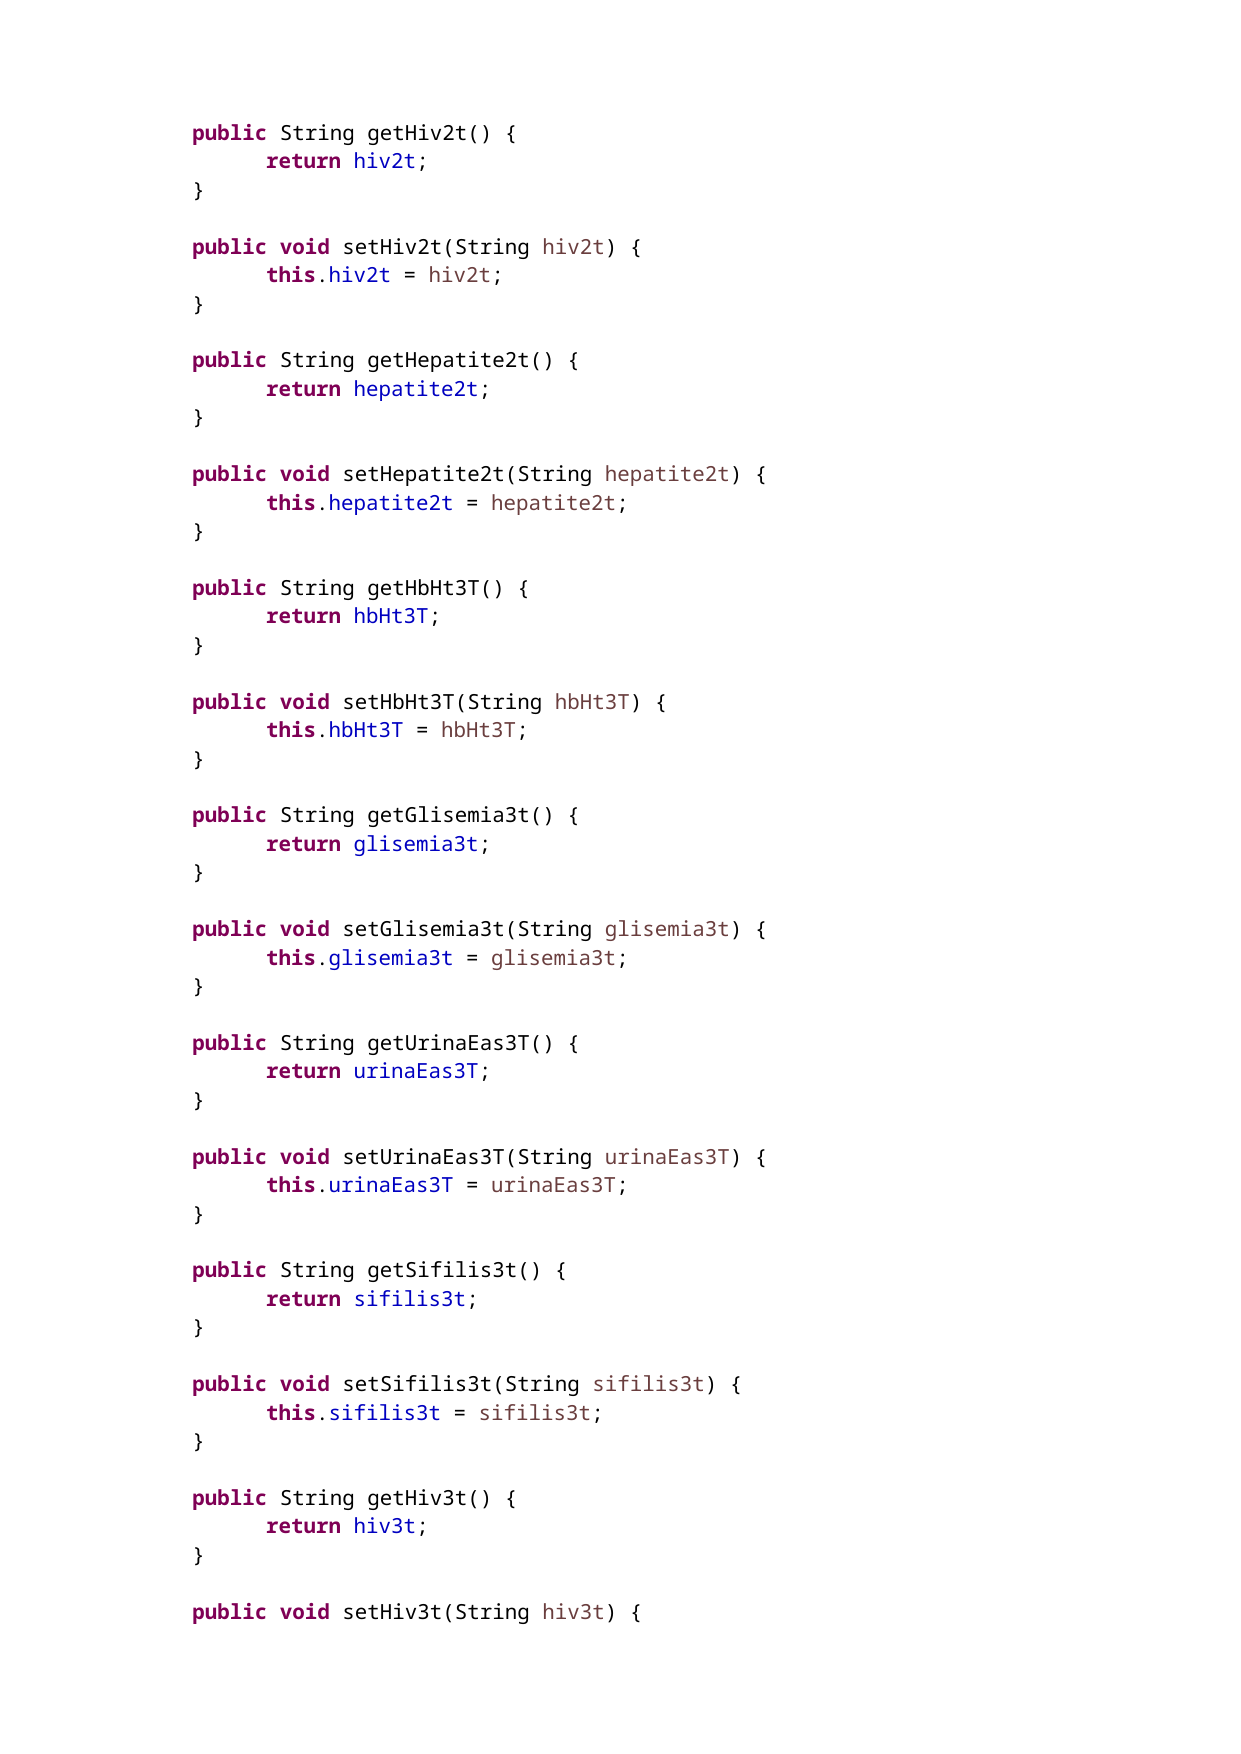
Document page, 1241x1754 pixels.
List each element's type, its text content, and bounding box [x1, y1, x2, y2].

text public String getHepatite2t() { [118, 346, 1122, 374]
text } [118, 744, 1122, 772]
text public String getSifilis3t() { [118, 1256, 1122, 1284]
text public void setHiv3t(String hiv3t) { [118, 1597, 1122, 1625]
text return hiv3t; [118, 1512, 1122, 1540]
text } [118, 1199, 1122, 1227]
text this.hiv2t = hiv2t; [118, 260, 1122, 289]
text public String getHbHt3T() { [118, 573, 1122, 602]
text public void setHbHt3T(String hbHt3T) { [118, 687, 1122, 715]
text this.hepatite2t = hepatite2t; [118, 488, 1122, 516]
text public void setHepatite2t(String hepatite2t) { [118, 459, 1122, 488]
text public String getHiv2t() { [118, 118, 1122, 147]
text public void setUrinaEas3T(String urinaEas3T) { [118, 1142, 1122, 1170]
text } [118, 1426, 1122, 1455]
text } [118, 402, 1122, 431]
text } [118, 857, 1122, 886]
text } [118, 175, 1122, 203]
text } [118, 289, 1122, 317]
text return sifilis3t; [118, 1284, 1122, 1312]
text this.glisemia3t = glisemia3t; [118, 943, 1122, 971]
text } [118, 630, 1122, 658]
text return hepatite2t; [118, 374, 1122, 402]
text public String getGlisemia3t() { [118, 801, 1122, 829]
text public void setSifilis3t(String sifilis3t) { [118, 1369, 1122, 1398]
text } [118, 1085, 1122, 1113]
text public void setGlisemia3t(String glisemia3t) { [118, 914, 1122, 943]
text } [118, 971, 1122, 1000]
text this.hbHt3T = hbHt3T; [118, 715, 1122, 744]
text return hiv2t; [118, 147, 1122, 175]
text this.sifilis3t = sifilis3t; [118, 1398, 1122, 1426]
text this.urinaEas3T = urinaEas3T; [118, 1170, 1122, 1199]
text public String getUrinaEas3T() { [118, 1028, 1122, 1057]
text } [118, 1540, 1122, 1568]
text return glisemia3t; [118, 829, 1122, 857]
text public void setHiv2t(String hiv2t) { [118, 232, 1122, 260]
text } [118, 1312, 1122, 1341]
text public String getHiv3t() { [118, 1483, 1122, 1512]
text return urinaEas3T; [118, 1057, 1122, 1085]
text } [118, 516, 1122, 545]
text return hbHt3T; [118, 602, 1122, 630]
